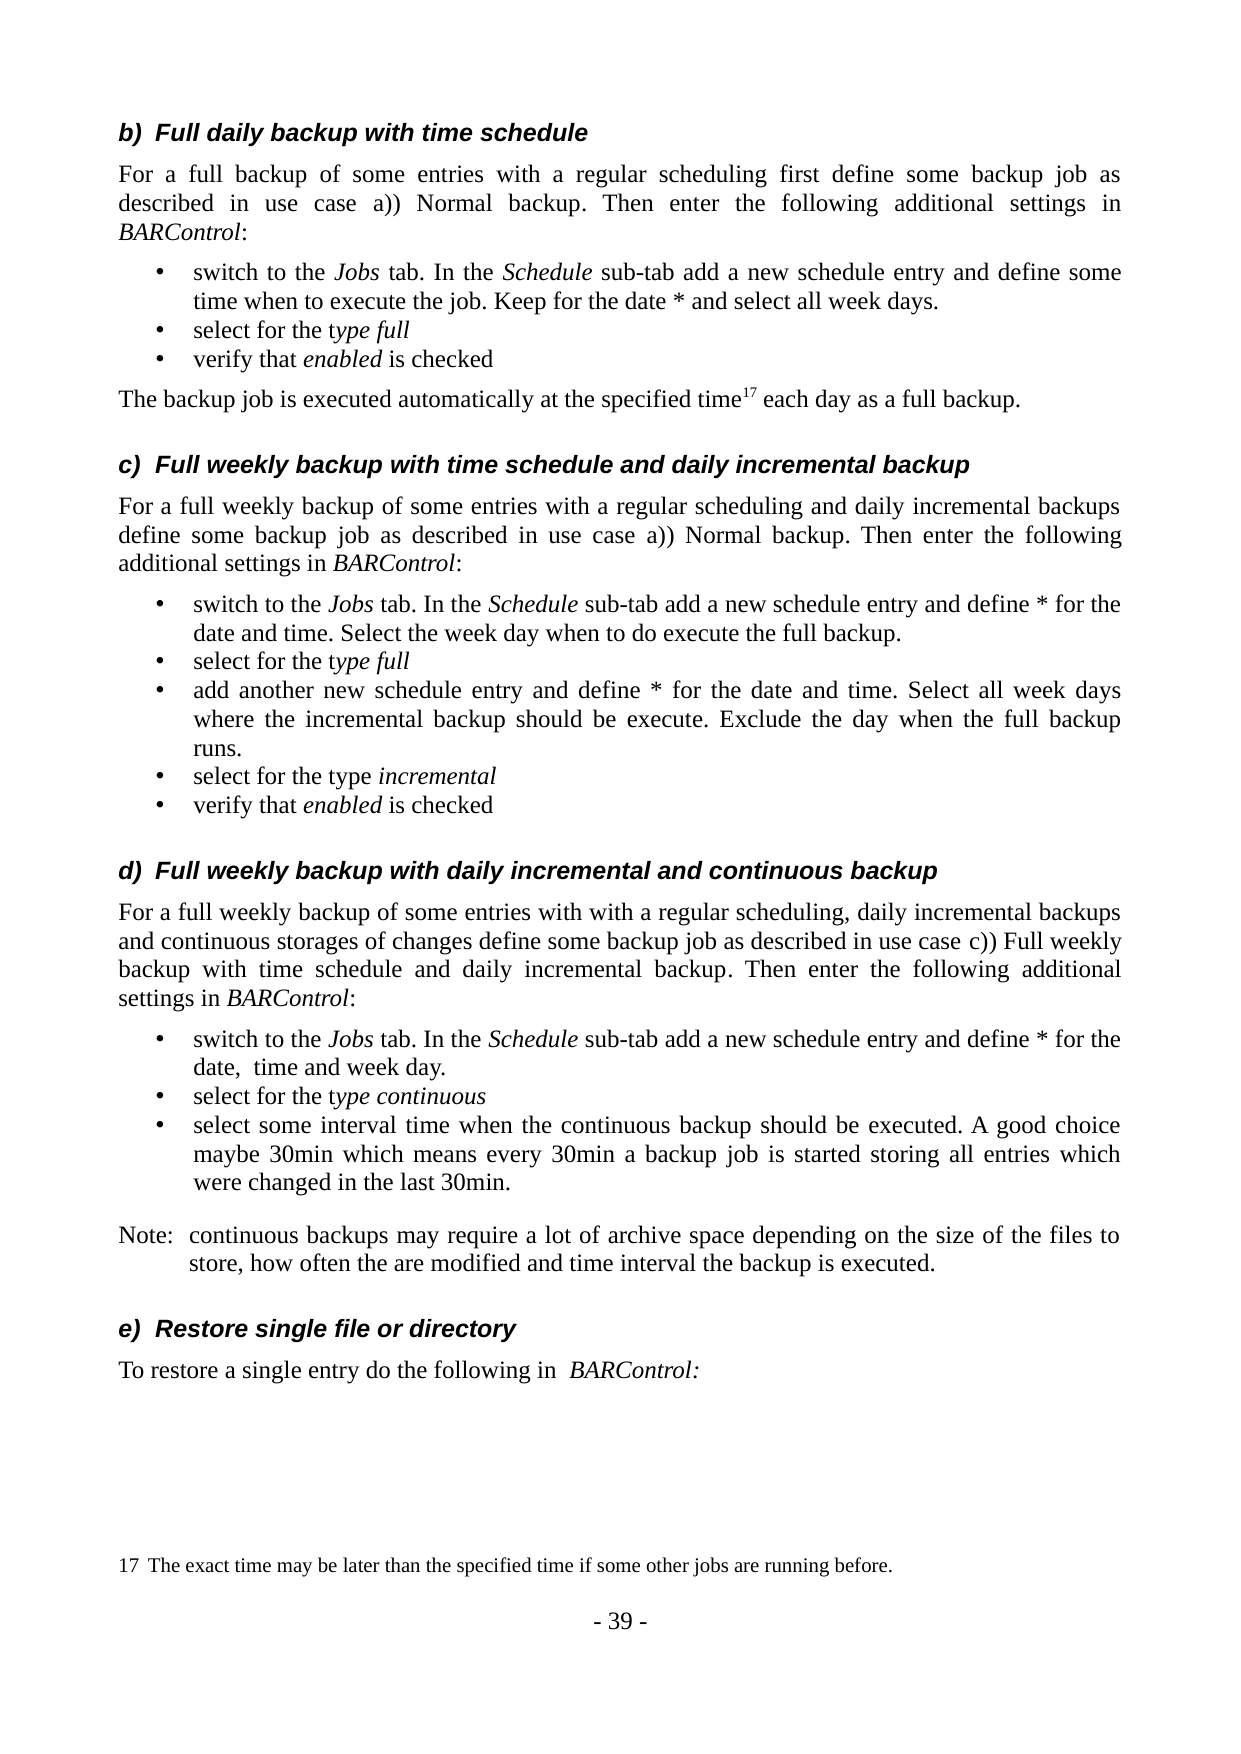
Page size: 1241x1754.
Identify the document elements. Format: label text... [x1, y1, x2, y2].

text For a full weekly backup of some entries with a regular scheduling and daily incremental backups define some backup job as described in use case a) Normal backup. Then enter the following additional settings in BARControl: [118, 491, 1122, 577]
list select for the type continuous [156, 1081, 1122, 1110]
list verify that enabled is checked [156, 344, 1122, 372]
subtitle Restore single file or directory [118, 1314, 1122, 1343]
text The backup job is executed automatically at the specified time each day as a full backup. [118, 384, 1122, 413]
text To restore a single entry do the following in BARControl: [118, 1355, 1122, 1384]
subtitle Full weekly backup with daily incremental and continuous backup [118, 856, 1122, 884]
list verify that enabled is checked [156, 790, 1122, 819]
list select for the type full [156, 646, 1122, 675]
list switch to the Jobs tab. In the Schedule sub-tab add a new schedule entry and define some time when to execute the job. Keep for the date * and select all week days. [156, 257, 1122, 315]
list select for the type incremental [156, 761, 1122, 790]
subtitle Full weekly backup with time schedule and daily incremental backup [118, 450, 1122, 478]
subtitle Full daily backup with time schedule [118, 118, 1122, 147]
list select some interval time when the continuous backup should be executed. A good choice maybe 30min which means every 30min a backup job is started storing all entries which were changed in the last 30min. [156, 1110, 1122, 1196]
list add another new schedule entry and define * for the date and time. Select all week days where the incremental backup should be execute. Exclude the day when the full backup runs. [156, 675, 1122, 761]
text For a full weekly backup of some entries with with a regular scheduling, daily incremental backups and continuous storages of changes define some backup job as described in use case c) Full weekly backup with time schedule and daily incremental backup. Then enter the following additional settings in BARControl: [118, 897, 1122, 1012]
text The exact time may be later than the specified time if some other jobs are running before. [118, 1553, 1122, 1577]
text For a full backup of some entries with a regular scheduling first define some backup job as described in use case a) Normal backup. Then enter the following additional settings in BARControl: [118, 159, 1122, 246]
text Note: continuous backups may require a lot of archive space depending on the size of the files to store, how often the are modified and time interval the backup is executed. [118, 1220, 1122, 1277]
list switch to the Jobs tab. In the Schedule sub-tab add a new schedule entry and define * for the date, time and week day. [156, 1024, 1122, 1081]
list select for the type full [156, 315, 1122, 344]
list switch to the Jobs tab. In the Schedule sub-tab add a new schedule entry and define * for the date and time. Select the week day when to do execute the full backup. [156, 589, 1122, 646]
